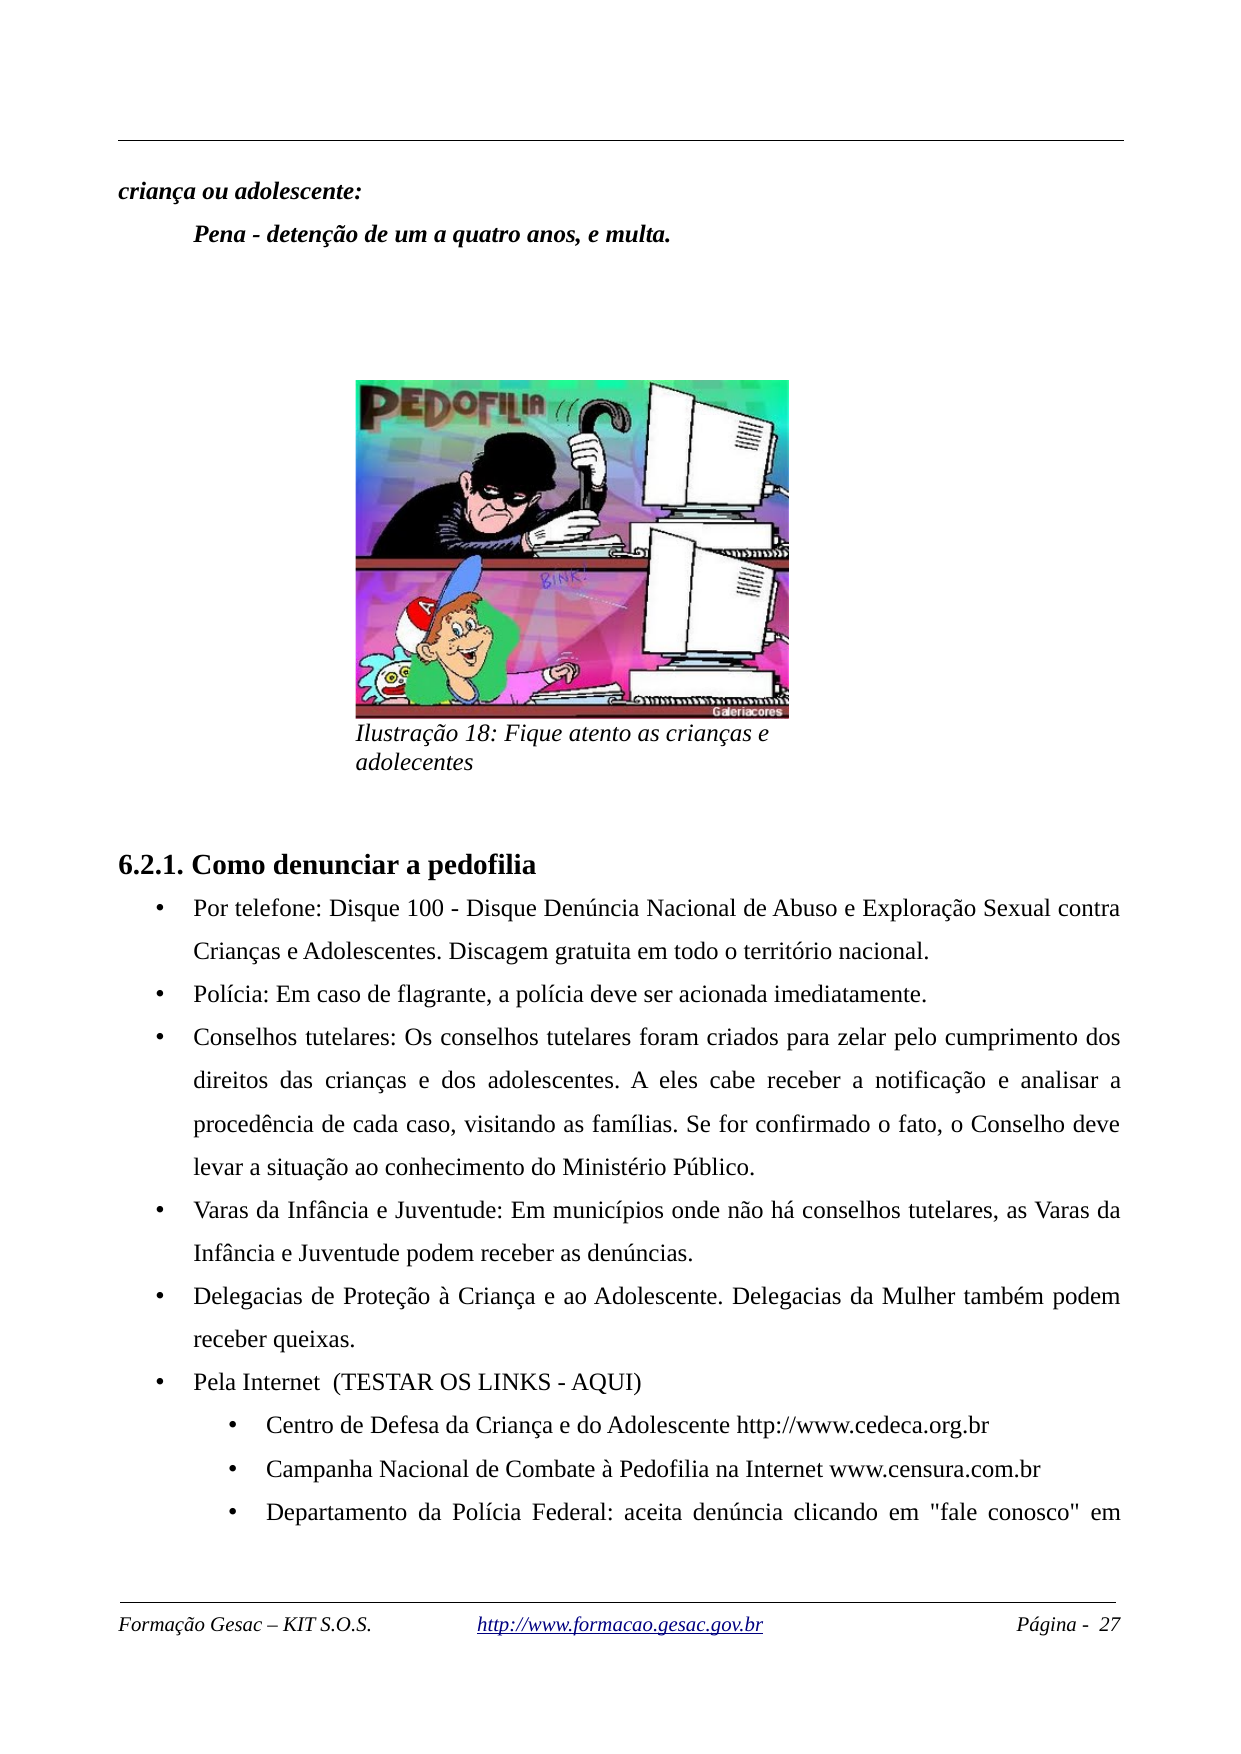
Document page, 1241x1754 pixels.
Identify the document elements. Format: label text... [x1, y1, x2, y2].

list Campanha Nacional de Combate à Pedofilia na Internet www.censura.com.br [228, 1454, 1122, 1482]
list Varas da Infância e Juventude: Em municípios onde não há conselhos tutelares, as Varas da Infância e Juventude podem receber as denúncias. [156, 1195, 1122, 1267]
list Centro de Defesa da Criança e do Adolescente http://www.cedeca.org.br [228, 1411, 1122, 1439]
text Ilustração 18: Fique atento as crianças e adolecentes [355, 719, 789, 776]
list Pela Internet (TESTAR OS LINKS - AQUI) [156, 1367, 1122, 1396]
list Delegacias de Proteção à Criança e ao Adolescente. Delegacias da Mulher também podem receber queixas. [156, 1281, 1122, 1353]
text criança ou adolescente: [118, 176, 1122, 205]
list Por telefone: Disque 100 - Disque Denúncia Nacional de Abuso e Exploração Sexual contra Crianças e Adolescentes. Discagem gratuita em todo o território nacional. [156, 893, 1122, 965]
picture [355, 380, 789, 719]
subtitle 6.2.1. Como denunciar a pedofilia [118, 847, 1122, 881]
list Polícia: Em caso de flagrante, a polícia deve ser acionada imediatamente. [156, 979, 1122, 1008]
list Conselhos tutelares: Os conselhos tutelares foram criados para zelar pelo cumprimento dos direitos das crianças e dos adolescentes. A eles cabe receber a notificação e analisar a procedência de cada caso, visitando as famílias. Se for confirmado o fato, o Conselho deve levar a situação ao conhecimento do Ministério Público. [156, 1022, 1122, 1181]
list Departamento da Polícia Federal: aceita denúncia clicando em "fale conosco" em [228, 1497, 1122, 1526]
text Pena - detenção de um a quatro anos, e multa. [118, 219, 1122, 248]
